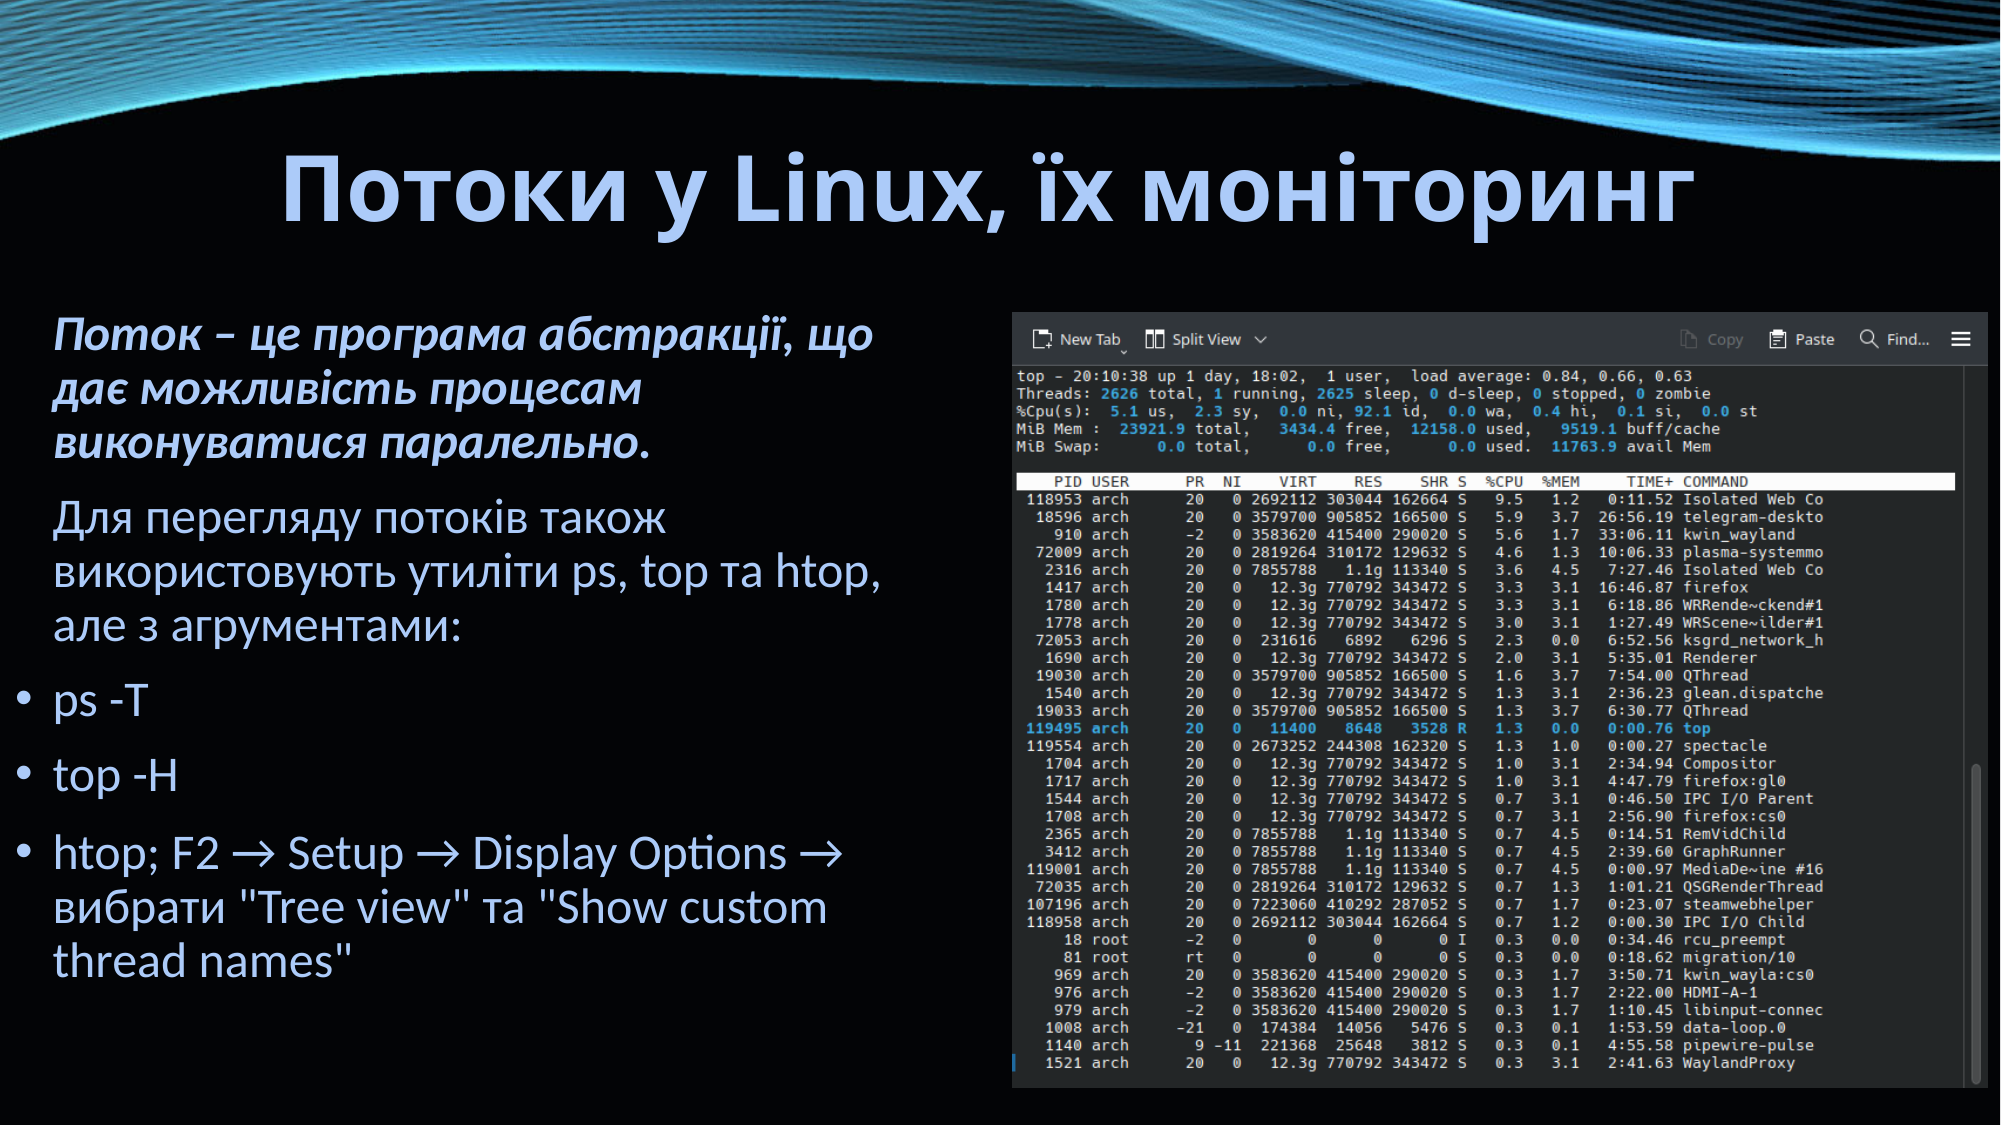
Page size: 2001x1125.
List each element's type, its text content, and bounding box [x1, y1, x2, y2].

list Поток – це програма абстракції, що дає можливість процесам виконуватися паралельно. Для перегляду потоків також використовують утиліти ps, top та htop, але з агрументами: ps -T top -H htop; F2 → Setup → Display Options → вибрати "Tree view" та "Show custom thread names" [0, 299, 940, 1043]
title Потоки у Linux, їх моніторинг [59, 82, 1916, 300]
picture [0, 0, 2001, 1125]
